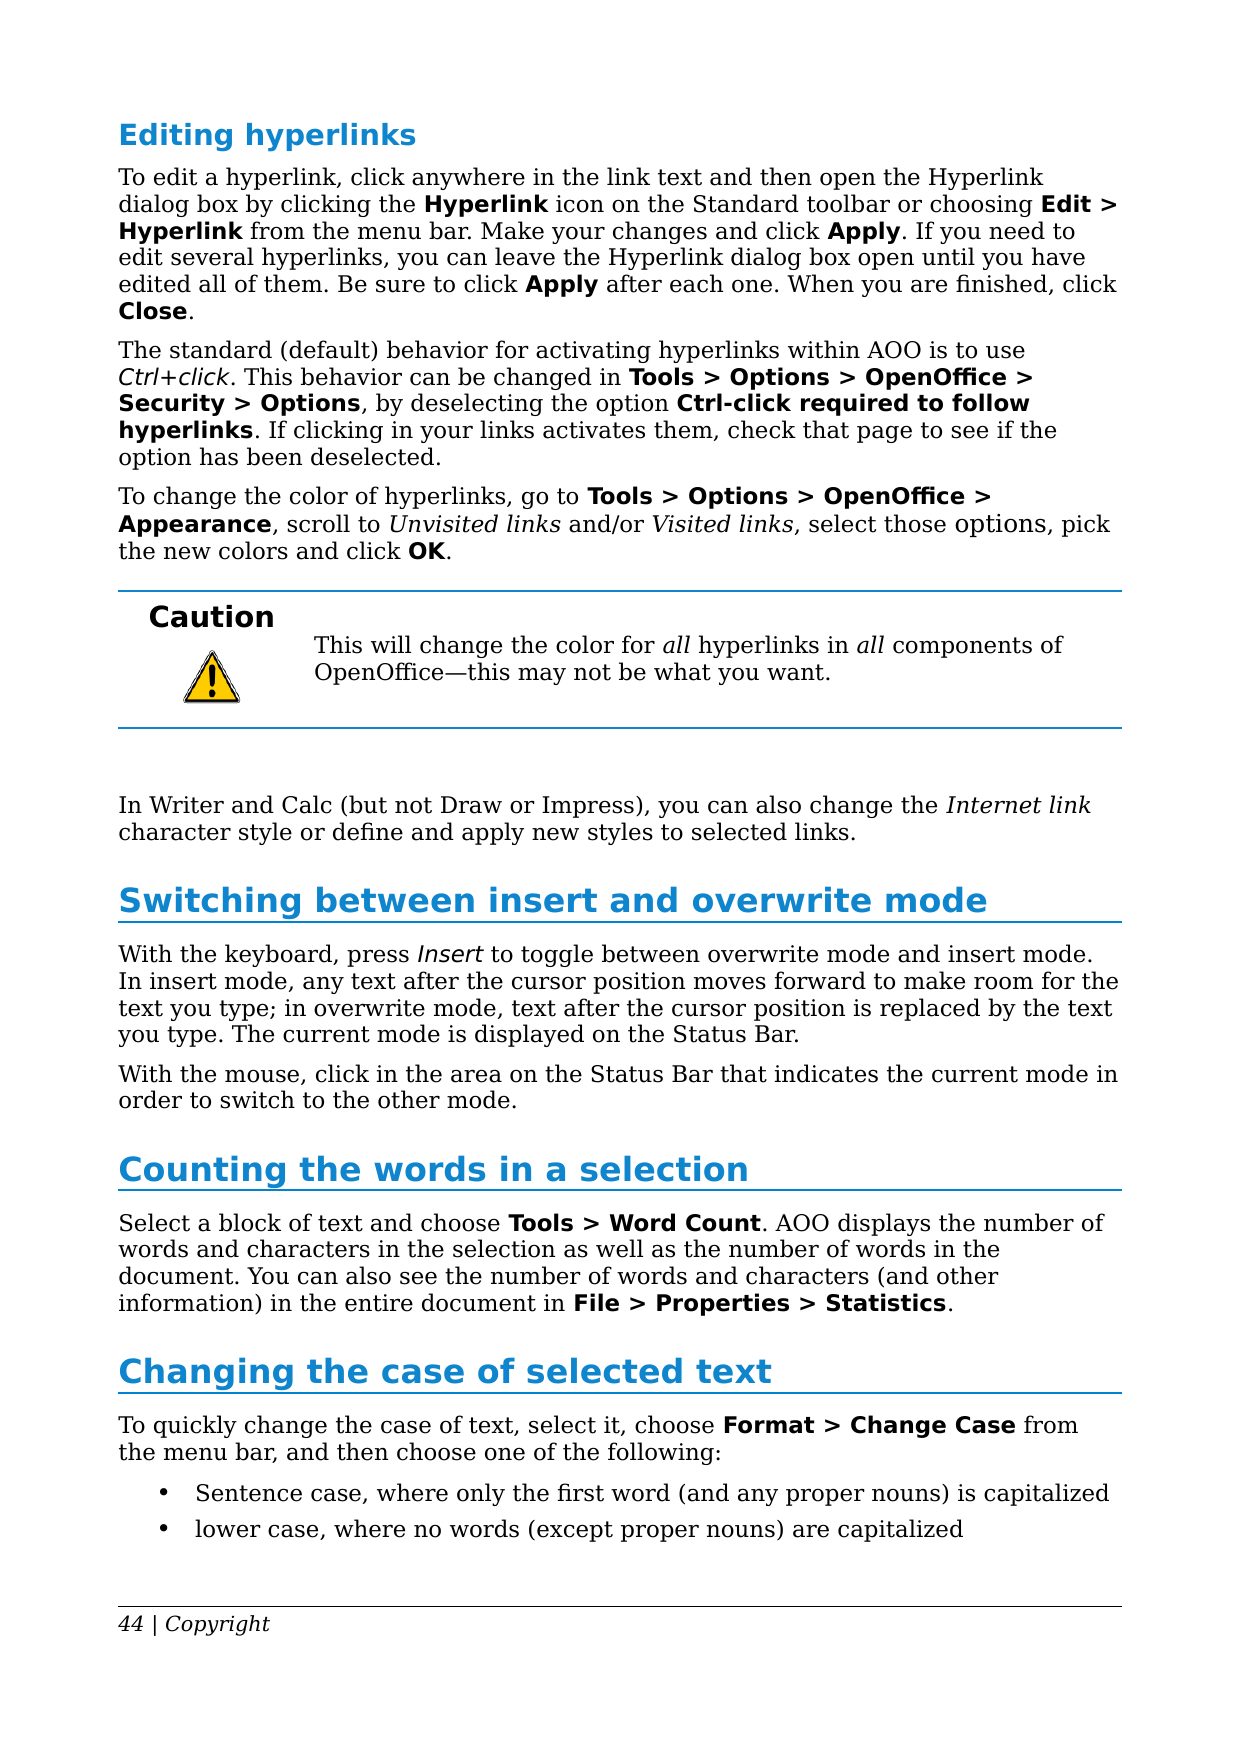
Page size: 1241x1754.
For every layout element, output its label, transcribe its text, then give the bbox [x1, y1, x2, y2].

picture [179, 646, 244, 707]
table_header Caution [118, 592, 305, 727]
subtitle Switching between insert and overwrite mode [118, 882, 1122, 921]
text With the keyboard, press Insert to toggle between overwrite mode and insert mode. In insert mode, any text after the cursor position moves forward to make room for the text you type; in overwrite mode, text after the cursor position is replaced by the text you type. The current mode is displayed on the Status Bar. [118, 942, 1122, 1048]
list Sentence case, where only the first word (and any proper nouns) is capitalized [156, 1478, 1122, 1508]
subtitle Counting the words in a selection [118, 1150, 1122, 1189]
text In Writer and Calc (but not Draw or Impress), you can also change the Internet link character style or define and apply new styles to selected links. [118, 792, 1122, 846]
text To change the color of hyperlinks, go to Tools > Options > OpenOffice > Appearance, scroll to Unvisited links and/or Visited links, select those options, pick the new colors and click OK. [118, 483, 1122, 565]
text The standard (default) behavior for activating hyperlinks within AOO is to use Ctrl+click. This behavior can be changed in Tools > Options > OpenOffice > Security > Options, by deselecting the option Ctrl-click required to follow hyperlinks. If clicking in your links activates them, check that page to see if the option has been deselected. [118, 337, 1122, 470]
text To quickly change the case of text, select it, choose Format > Change Case from the menu bar, and then choose one of the following: [118, 1413, 1122, 1466]
list lower case, where no words (except proper nouns) are capitalized [156, 1514, 1122, 1543]
table_header This will change the color for all hyperlinks in all components of OpenOffice—this may not be what you want. [305, 592, 1122, 727]
text With the mouse, click in the area on the Status Bar that indicates the current mode in order to switch to the other mode. [118, 1061, 1122, 1114]
subtitle Editing hyperlinks [118, 118, 1122, 152]
text Select a block of text and choose Tools > Word Count. AOO displays the number of words and characters in the selection as well as the number of words in the document. You can also see the number of words and characters (and other information) in the entire document in File > Properties > Statistics. [118, 1210, 1122, 1317]
text To edit a hyperlink, click anywhere in the link text and then open the Hyperlink dialog box by clicking the Hyperlink icon on the Standard toolbar or choosing Edit > Hyperlink from the menu bar. Make your changes and click Apply. If you need to edit several hyperlinks, you can leave the Hyperlink dialog box open until you have edited all of them. Be sure to click Apply after each one. When you are finished, click Close. [118, 164, 1122, 324]
subtitle Changing the case of selected text [118, 1353, 1122, 1392]
